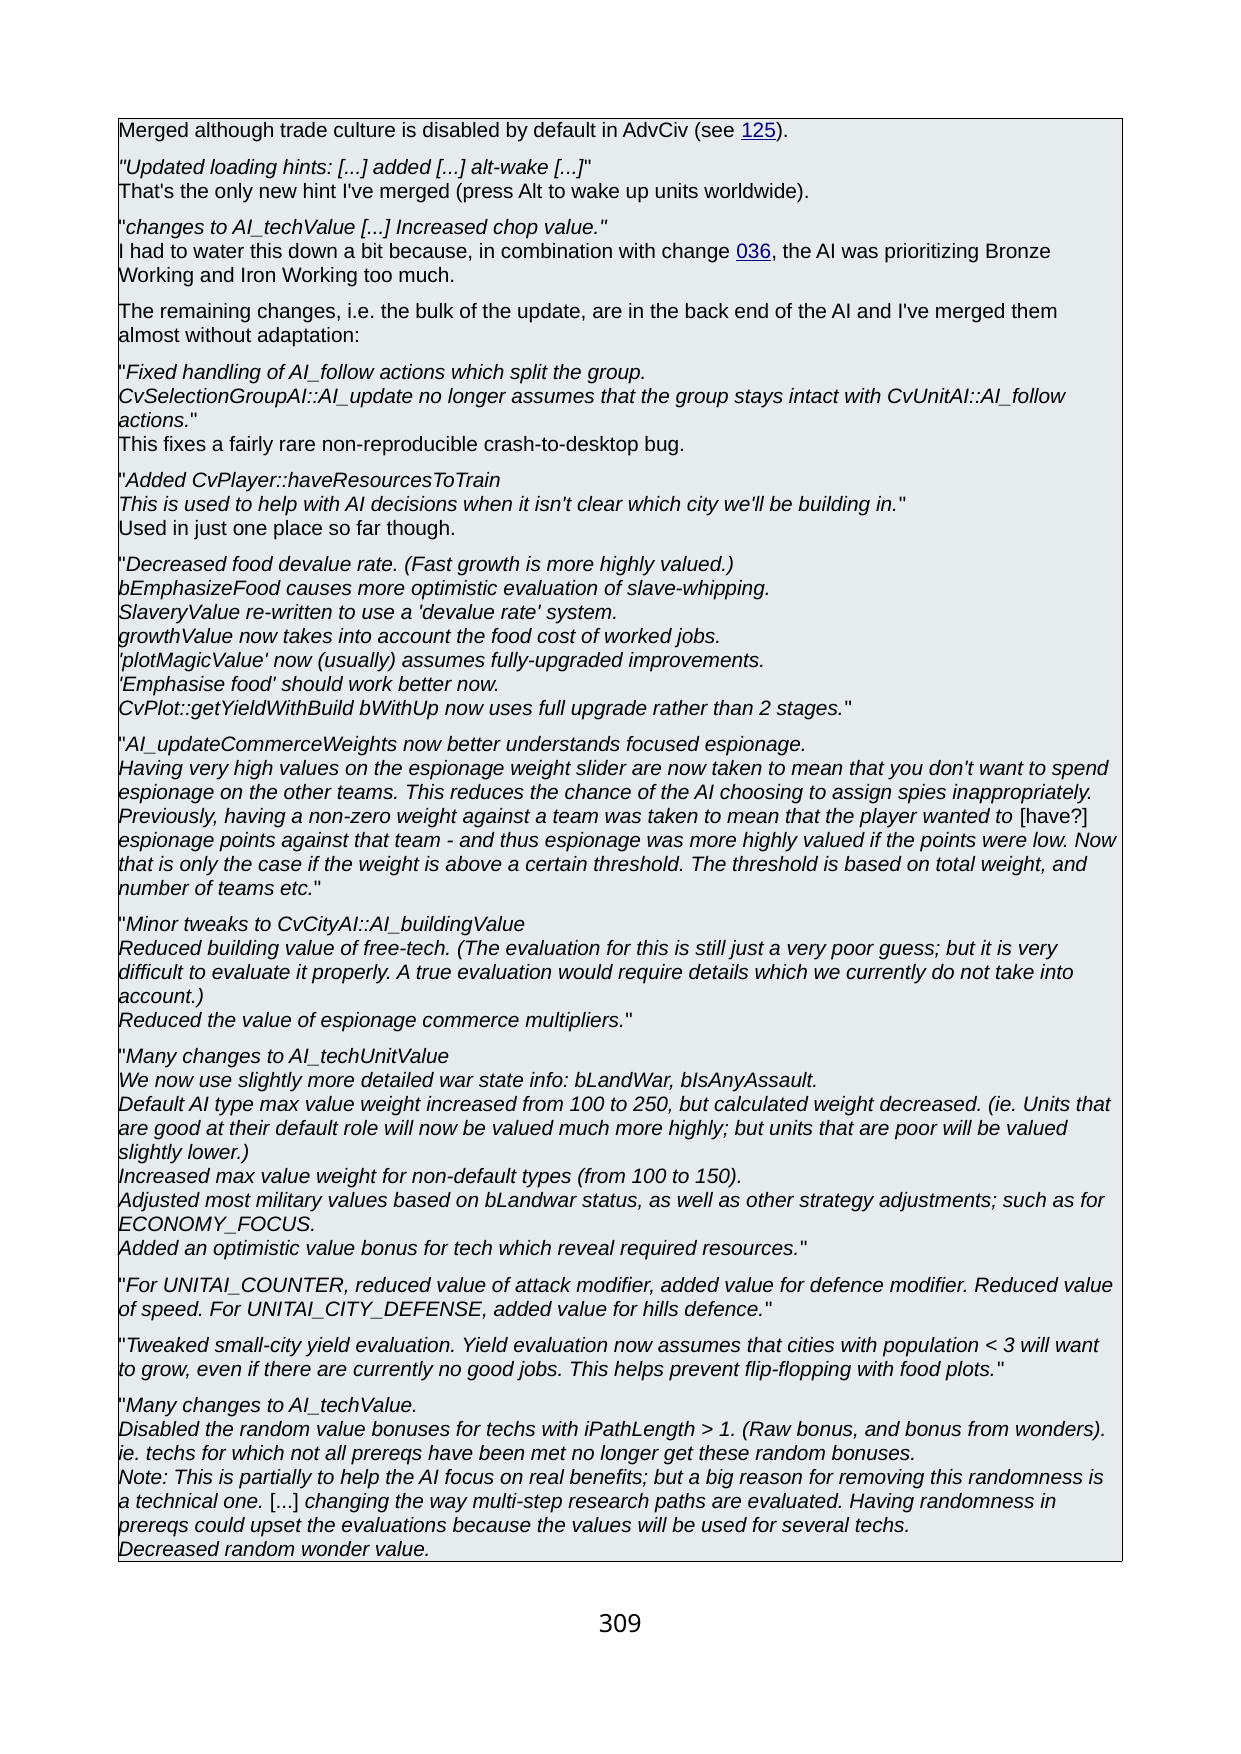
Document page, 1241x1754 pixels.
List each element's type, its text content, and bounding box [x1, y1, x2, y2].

table_cell Merged although trade culture is disabled by default in AdvCiv (see 125). "Updated loading hints: [...] added [...] alt-wake [...]" That's the only new hint I've merged (press Alt to wake up units worldwide). "changes to AI_techValue [...] Increased chop value." I had to water this down a bit because, in combination with change 036, the AI was prioritizing Bronze Working and Iron Working too much. The remaining changes, i.e. the bulk of the update, are in the back end of the AI and I've merged them almost without adaptation: "Fixed handling of AI_follow actions which split the group. CvSelectionGroupAI::AI_update no longer assumes that the group stays intact with CvUnitAI::AI_follow actions." This fixes a fairly rare non-reproducible crash-to-desktop bug. "Added CvPlayer::haveResourcesToTrain This is used to help with AI decisions when it isn't clear which city we'll be building in." Used in just one place so far though. "Decreased food devalue rate. (Fast growth is more highly valued.) bEmphasizeFood causes more optimistic evaluation of slave-whipping. SlaveryValue re-written to use a 'devalue rate' system. growthValue now takes into account the food cost of worked jobs. 'plotMagicValue' now (usually) assumes fully-upgraded improvements. 'Emphasise food' should work better now. CvPlot::getYieldWithBuild bWithUp now uses full upgrade rather than 2 stages." "AI_updateCommerceWeights now better understands focused espionage. Having very high values on the espionage weight slider are now taken to mean that you don't want to spend espionage on the other teams. This reduces the chance of the AI choosing to assign spies inappropriately. Previously, having a non-zero weight against a team was taken to mean that the player wanted to [have?] espionage points against that team - and thus espionage was more highly valued if the points were low. Now that is only the case if the weight is above a certain threshold. The threshold is based on total weight, and number of teams etc." "Minor tweaks to CvCityAI::AI_buildingValue Reduced building value of free-tech. (The evaluation for this is still just a very poor guess; but it is very difficult to evaluate it properly. A true evaluation would require details which we currently do not take into account.) Reduced the value of espionage commerce multipliers." "Many changes to AI_techUnitValue We now use slightly more detailed war state info: bLandWar, bIsAnyAssault. Default AI type max value weight increased from 100 to 250, but calculated weight decreased. (ie. Units that are good at their default role will now be valued much more highly; but units that are poor will be valued slightly lower.) Increased max value weight for non-default types (from 100 to 150). Adjusted most military values based on bLandwar status, as well as other strategy adjustments; such as for ECONOMY_FOCUS. Added an optimistic value bonus for tech which reveal required resources." "For UNITAI_COUNTER, reduced value of attack modifier, added value for defence modifier. Reduced value of speed. For UNITAI_CITY_DEFENSE, added value for hills defence." "Tweaked small-city yield evaluation. Yield evaluation now assumes that cities with population < 3 will want to grow, even if there are currently no good jobs. This helps prevent flip-flopping with food plots." "Many changes to AI_techValue. Disabled the random value bonuses for techs with iPathLength > 1. (Raw bonus, and bonus from wonders). ie. techs for which not all prereqs have been met no longer get these random bonuses. Note: This is partially to help the AI focus on real benefits; but a big reason for removing this randomness is a technical one. [...] changing the way multi-step research paths are evaluated. Having randomness in prereqs could upset the evaluations because the values will be used for several techs. Decreased random wonder value. [119, 119, 1122, 1561]
